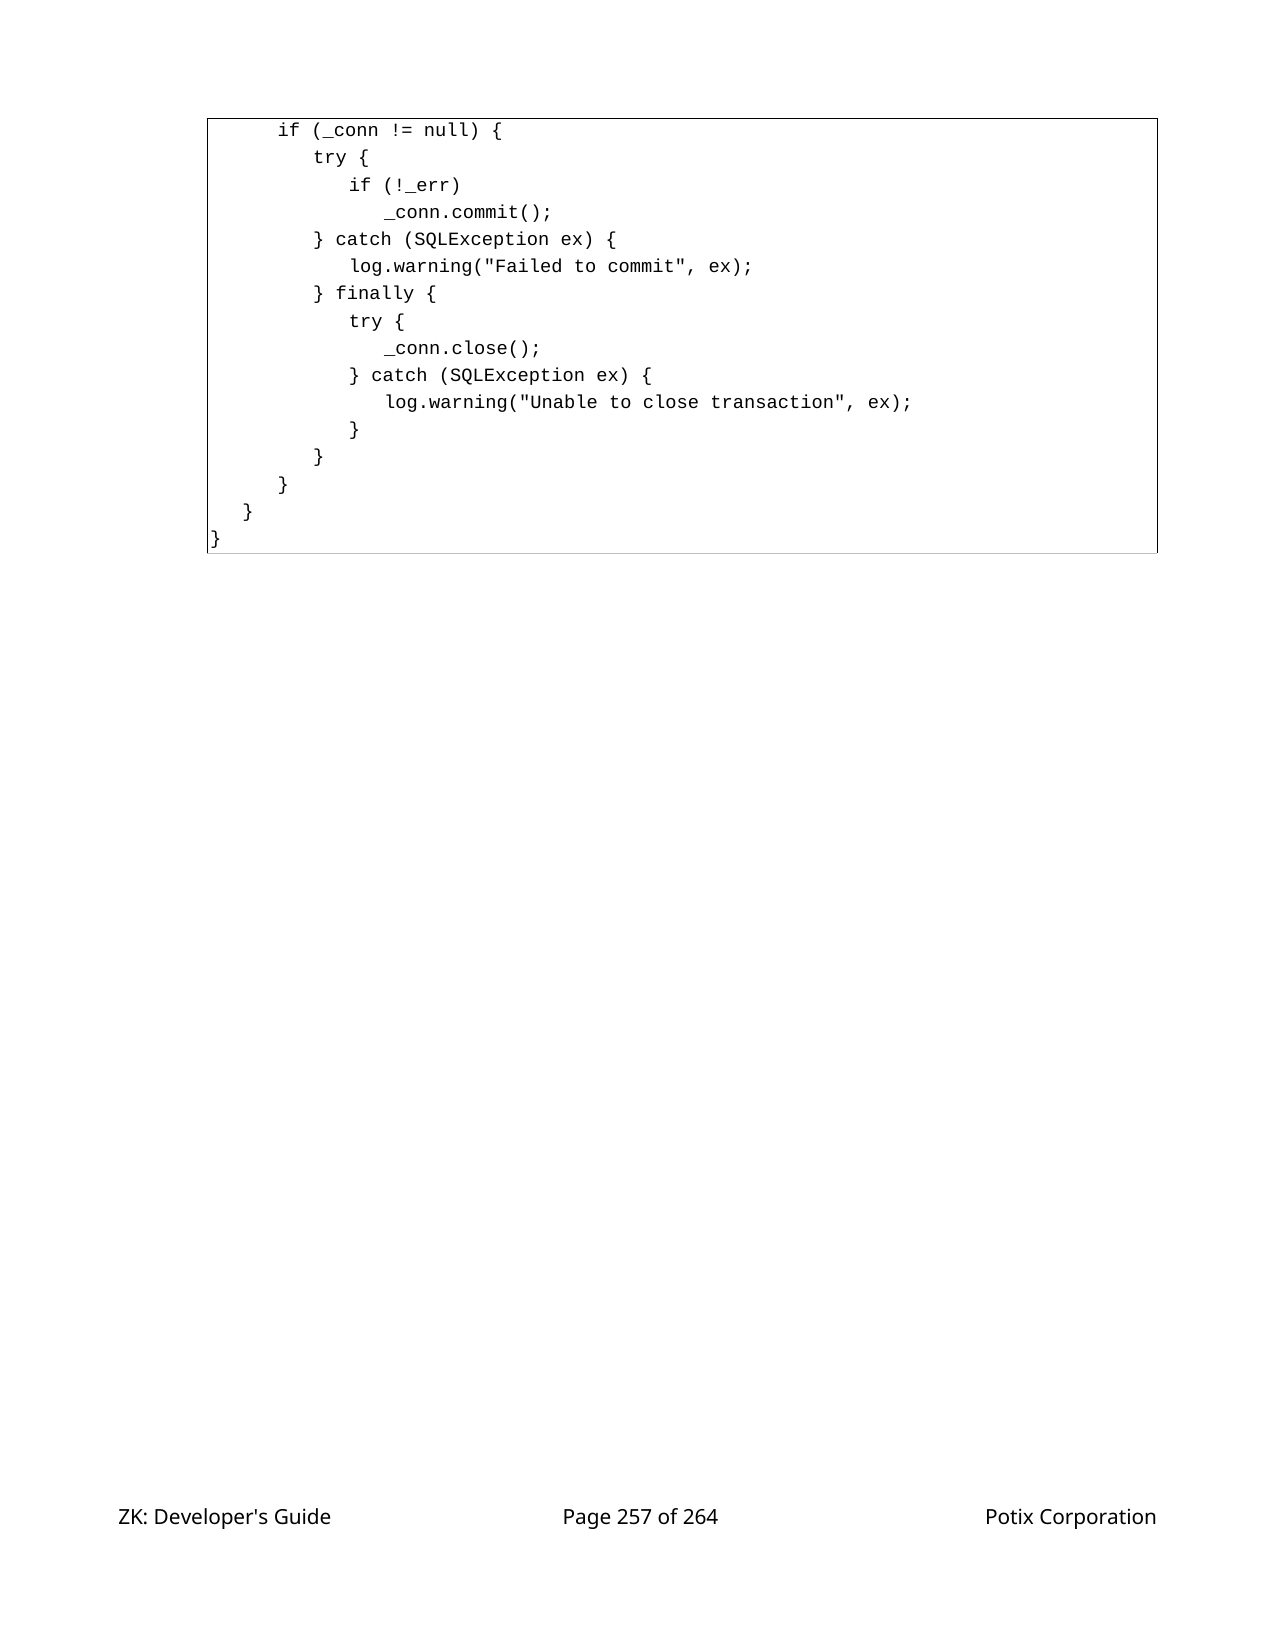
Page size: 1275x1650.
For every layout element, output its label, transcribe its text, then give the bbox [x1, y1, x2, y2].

text log.warning("Failed to commit", ex); [208, 254, 1157, 278]
text _conn.close(); [208, 336, 1157, 360]
text if (!_err) [208, 172, 1157, 197]
text try { [208, 145, 1157, 169]
text } [208, 472, 1157, 496]
text } [208, 417, 1157, 441]
text } [208, 526, 1157, 553]
text } finally { [208, 281, 1157, 306]
text log.warning("Unable to close transaction", ex); [208, 390, 1157, 414]
text if (_conn != null) { [208, 119, 1157, 142]
text try { [208, 308, 1157, 333]
text _conn.commit(); [208, 200, 1157, 224]
text } catch (SQLException ex) { [208, 227, 1157, 251]
text } [208, 444, 1157, 469]
text } [208, 499, 1157, 523]
text } catch (SQLException ex) { [208, 363, 1157, 387]
